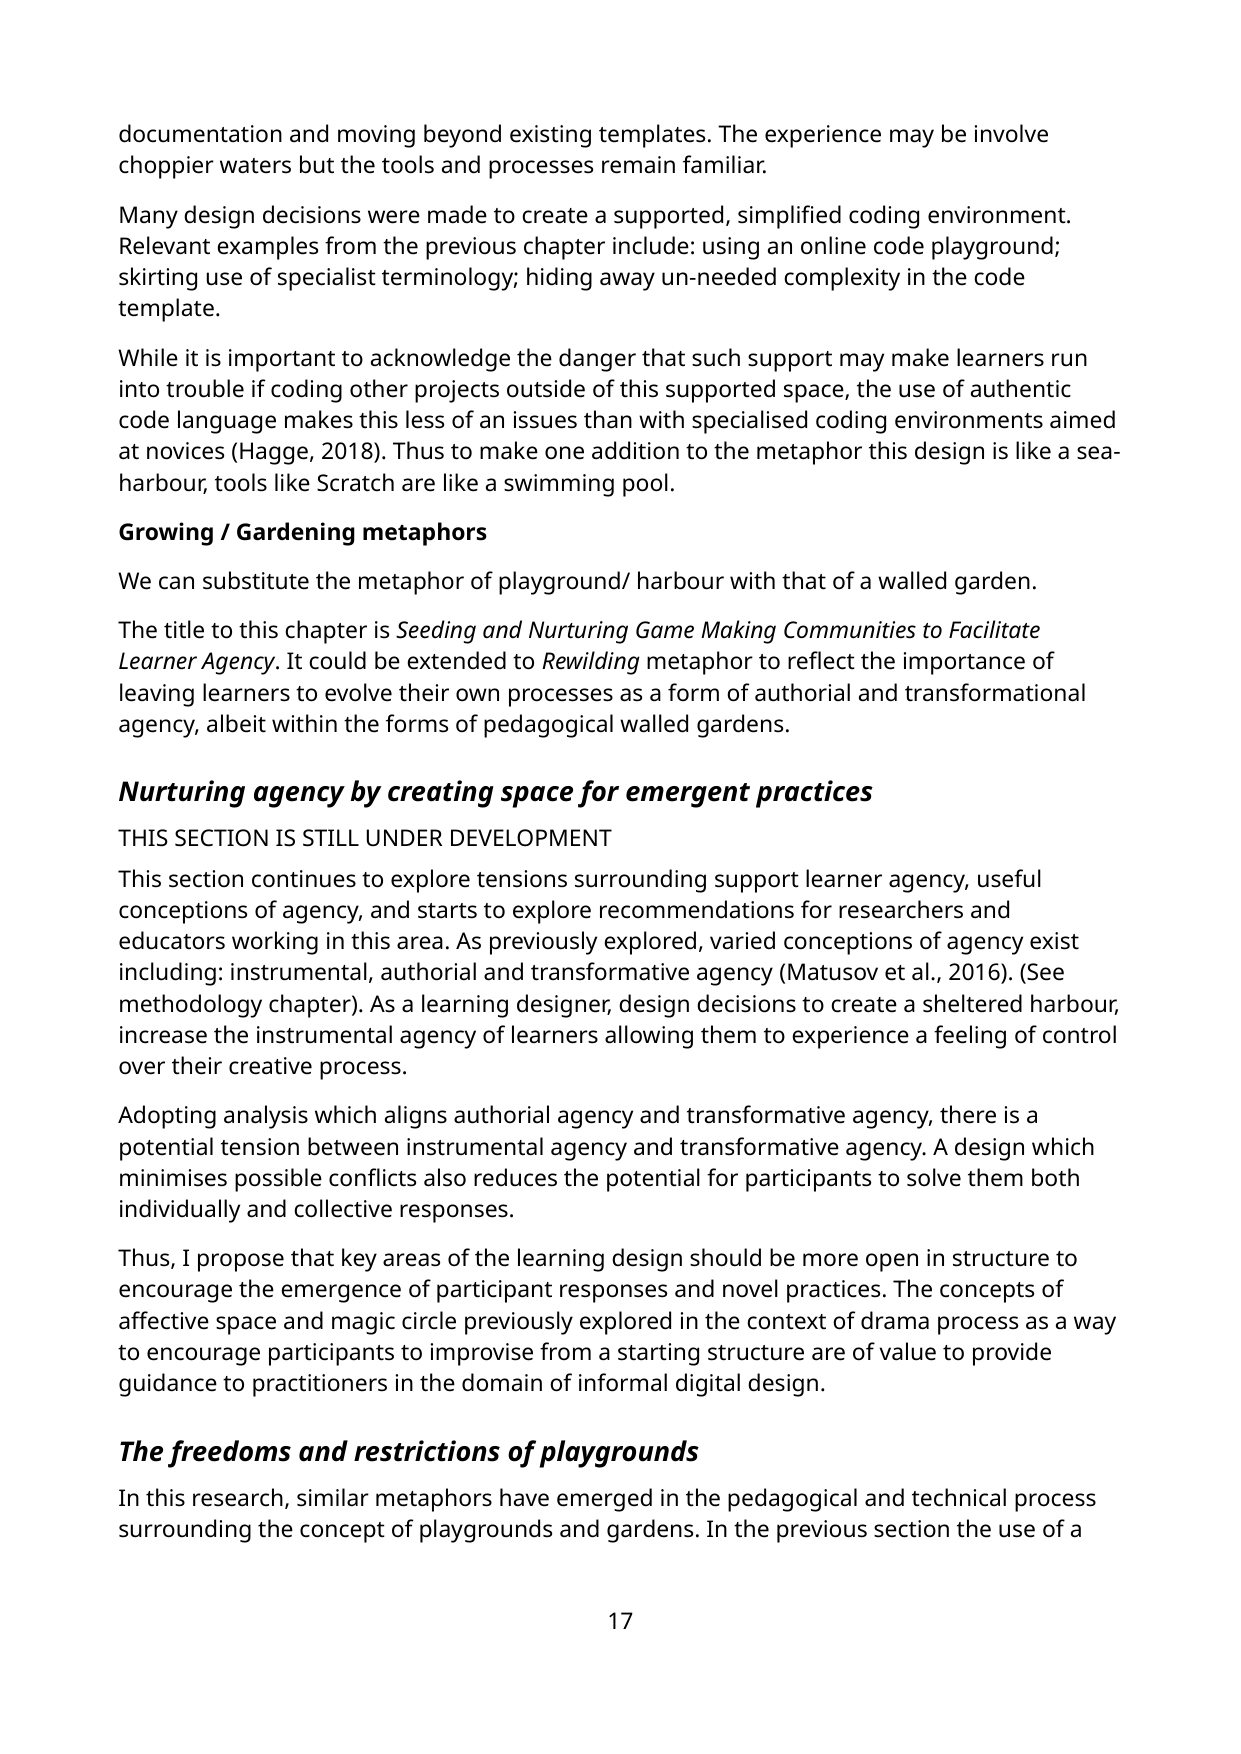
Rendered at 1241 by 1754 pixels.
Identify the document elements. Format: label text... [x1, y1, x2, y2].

text Growing / Gardening metaphors [118, 516, 1122, 547]
text Adopting analysis which aligns authorial agency and transformative agency, there is a potential tension between instrumental agency and transformative agency. A design which minimises possible conflicts also reduces the potential for participants to solve them both individually and collective responses. [118, 1099, 1122, 1224]
text We can substitute the metaphor of playground/ harbour with that of a walled garden. [118, 565, 1122, 596]
text Thus, I propose that key areas of the learning design should be more open in structure to encourage the emergence of participant responses and novel practices. The concepts of affective space and magic circle previously explored in the context of drama process as a way to encourage participants to improvise from a starting structure are of value to provide guidance to practitioners in the domain of informal digital design. [118, 1242, 1122, 1398]
subtitle Nurturing agency by creating space for emergent practices [118, 773, 1122, 810]
text This section continues to explore tensions surrounding support learner agency, useful conceptions of agency, and starts to explore recommendations for researchers and educators working in this area. As previously explored, varied conceptions of agency exist including: instrumental, authorial and transformative agency (Matusov et al., 2016). (See methodology chapter). As a learning designer, design decisions to create a sheltered harbour, increase the instrumental agency of learners allowing them to experience a feeling of control over their creative process. [118, 862, 1122, 1081]
text The title to this chapter is Seeding and Nurturing Game Making Communities to Facilitate Learner Agency. It could be extended to Rewilding metaphor to reflect the importance of leaving learners to evolve their own processes as a form of authorial and transformational agency, albeit within the forms of pedagogical walled gardens. [118, 614, 1122, 739]
text In this research, similar metaphors have emerged in the pedagogical and technical process surrounding the concept of playgrounds and gardens. In the previous section the use of a [118, 1482, 1122, 1544]
text documentation and moving beyond existing templates. The experience may be involve choppier waters but the tools and processes remain familiar. [118, 118, 1122, 181]
subtitle The freedoms and restrictions of playgrounds [118, 1432, 1122, 1469]
text THIS SECTION IS STILL UNDER DEVELOPMENT [118, 822, 1122, 853]
text Many design decisions were made to create a supported, simplified coding environment. Relevant examples from the previous chapter include: using an online code playground; skirting use of specialist terminology; hiding away un-needed complexity in the code template. [118, 198, 1122, 323]
text While it is important to acknowledge the danger that such support may make learners run into trouble if coding other projects outside of this supported space, the use of authentic code language makes this less of an issues than with specialised coding environments aimed at novices (Hagge, 2018). Thus to make one addition to the metaphor this design is like a sea-harbour, tools like Scratch are like a swimming pool. [118, 341, 1122, 498]
